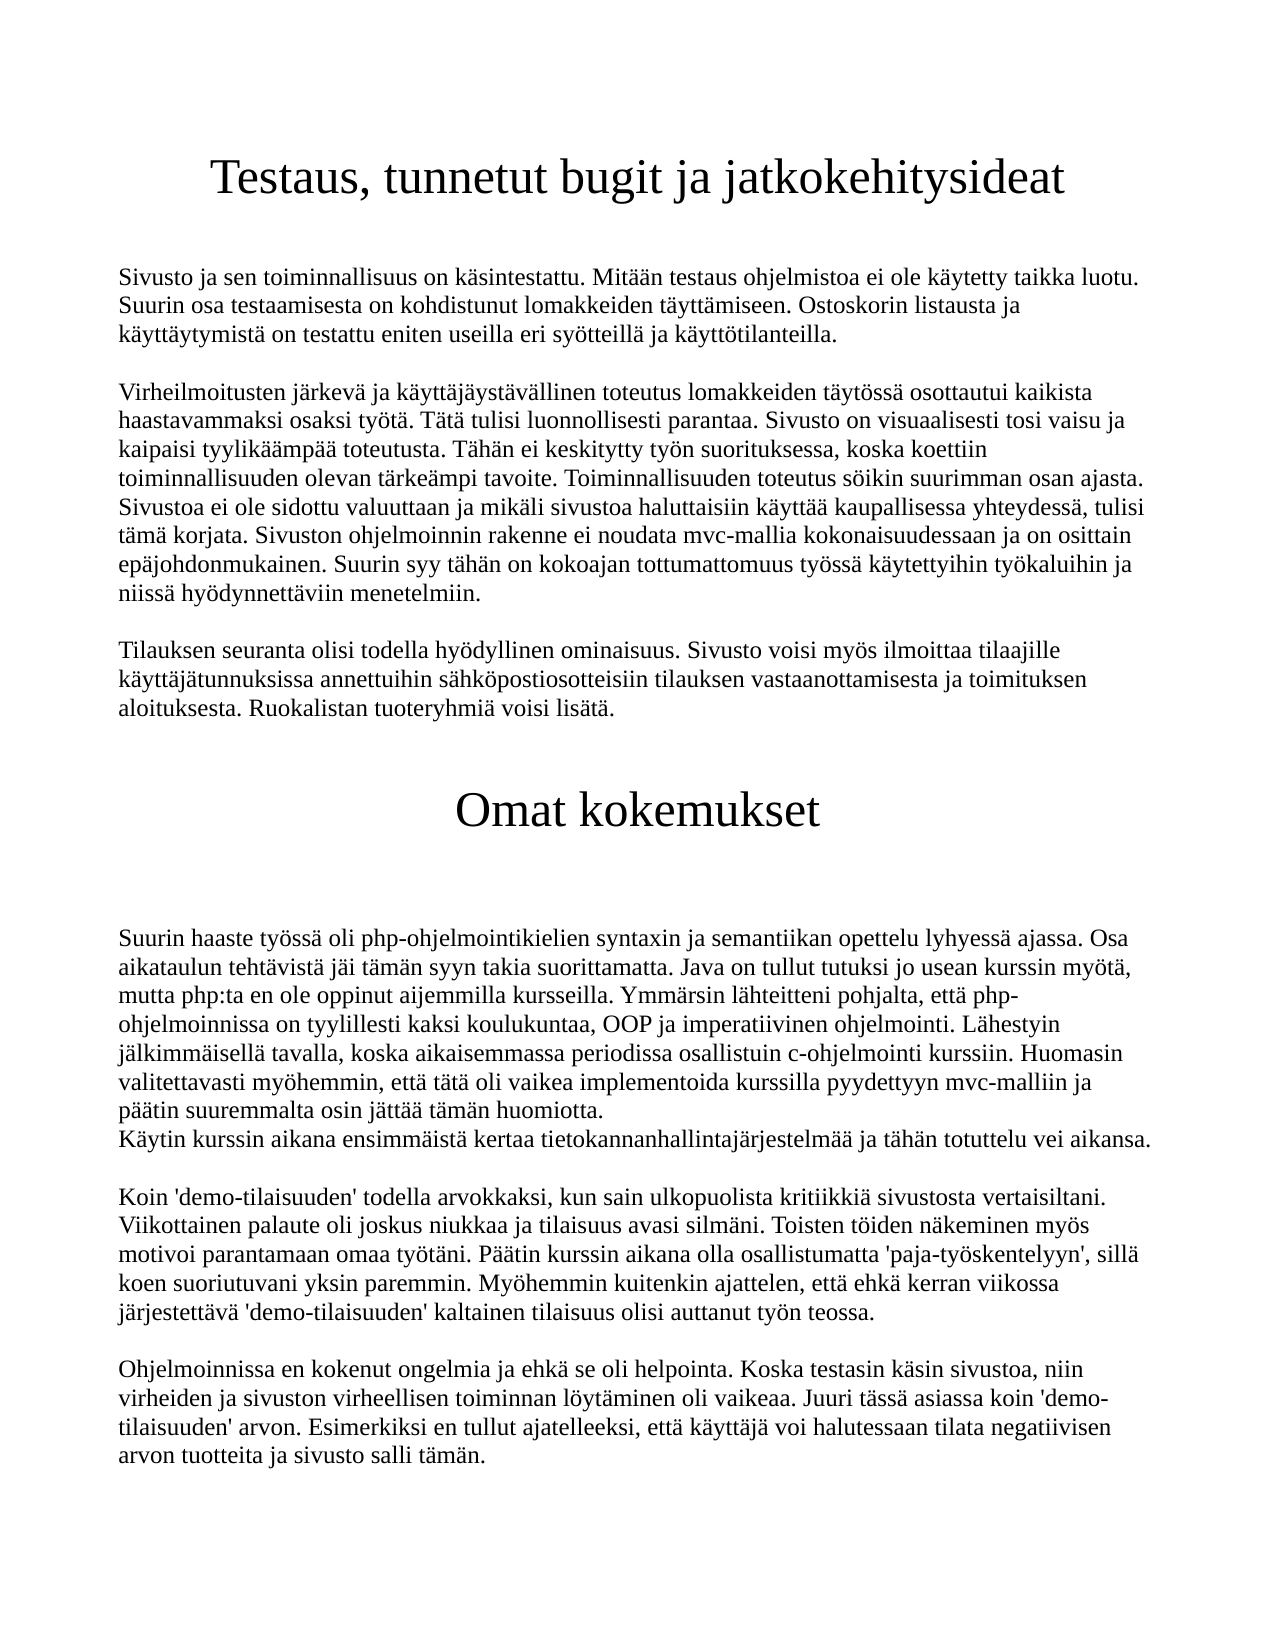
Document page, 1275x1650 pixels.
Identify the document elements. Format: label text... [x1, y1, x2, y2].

text Koin 'demo-tilaisuuden' todella arvokkaksi, kun sain ulkopuolista kritiikkiä sivustosta vertaisiltani. Viikottainen palaute oli joskus niukkaa ja tilaisuus avasi silmäni. Toisten töiden näkeminen myös motivoi parantamaan omaa työtäni. Päätin kurssin aikana olla osallistumatta 'paja-työskentelyyn', sillä koen suoriutuvani yksin paremmin. Myöhemmin kuitenkin ajattelen, että ehkä kerran viikossa järjestettävä 'demo-tilaisuuden' kaltainen tilaisuus olisi auttanut työn teossa. [118, 1182, 1157, 1326]
text Tilauksen seuranta olisi todella hyödyllinen ominaisuus. Sivusto voisi myös ilmoittaa tilaajille käyttäjätunnuksissa annettuihin sähköpostiosotteisiin tilauksen vastaanottamisesta ja toimituksen aloituksesta. Ruokalistan tuoteryhmiä voisi lisätä. [118, 636, 1157, 722]
text Omat kokemukset [118, 779, 1157, 837]
text Virheilmoitusten järkevä ja käyttäjäystävällinen toteutus lomakkeiden täytössä osottautui kaikista haastavammaksi osaksi työtä. Tätä tulisi luonnollisesti parantaa. Sivusto on visuaalisesti tosi vaisu ja kaipaisi tyylikäämpää toteutusta. Tähän ei keskitytty työn suorituksessa, koska koettiin toiminnallisuuden olevan tärkeämpi tavoite. Toiminnallisuuden toteutus söikin suurimman osan ajasta. Sivustoa ei ole sidottu valuuttaan ja mikäli sivustoa haluttaisiin käyttää kaupallisessa yhteydessä, tulisi tämä korjata. Sivuston ohjelmoinnin rakenne ei noudata mvc-mallia kokonaisuudessaan ja on osittain epäjohdonmukainen. Suurin syy tähän on kokoajan tottumattomuus työssä käytettyihin työkaluihin ja niissä hyödynnettäviin menetelmiin. [118, 377, 1157, 607]
text Suurin haaste työssä oli php-ohjelmointikielien syntaxin ja semantiikan opettelu lyhyessä ajassa. Osa aikataulun tehtävistä jäi tämän syyn takia suorittamatta. Java on tullut tutuksi jo usean kurssin myötä, mutta php:ta en ole oppinut aijemmilla kursseilla. Ymmärsin lähteitteni pohjalta, että php-ohjelmoinnissa on tyylillesti kaksi koulukuntaa, OOP ja imperatiivinen ohjelmointi. Lähestyin jälkimmäisellä tavalla, koska aikaisemmassa periodissa osallistuin c-ohjelmointi kurssiin. Huomasin valitettavasti myöhemmin, että tätä oli vaikea implementoida kurssilla pyydettyyn mvc-malliin ja päätin suuremmalta osin jättää tämän huomiotta. [118, 923, 1157, 1124]
text Sivusto ja sen toiminnallisuus on käsintestattu. Mitään testaus ohjelmistoa ei ole käytetty taikka luotu. Suurin osa testaamisesta on kohdistunut lomakkeiden täyttämiseen. Ostoskorin listausta ja käyttäytymistä on testattu eniten useilla eri syötteillä ja käyttötilanteilla. [118, 262, 1157, 348]
text Testaus, tunnetut bugit ja jatkokehitysideat [118, 147, 1157, 204]
text Käytin kurssin aikana ensimmäistä kertaa tietokannanhallintajärjestelmää ja tähän totuttelu vei aikansa. [118, 1124, 1157, 1153]
text Ohjelmoinnissa en kokenut ongelmia ja ehkä se oli helpointa. Koska testasin käsin sivustoa, niin virheiden ja sivuston virheellisen toiminnan löytäminen oli vaikeaa. Juuri tässä asiassa koin 'demo-tilaisuuden' arvon. Esimerkiksi en tullut ajatelleeksi, että käyttäjä voi halutessaan tilata negatiivisen arvon tuotteita ja sivusto salli tämän. [118, 1354, 1157, 1469]
